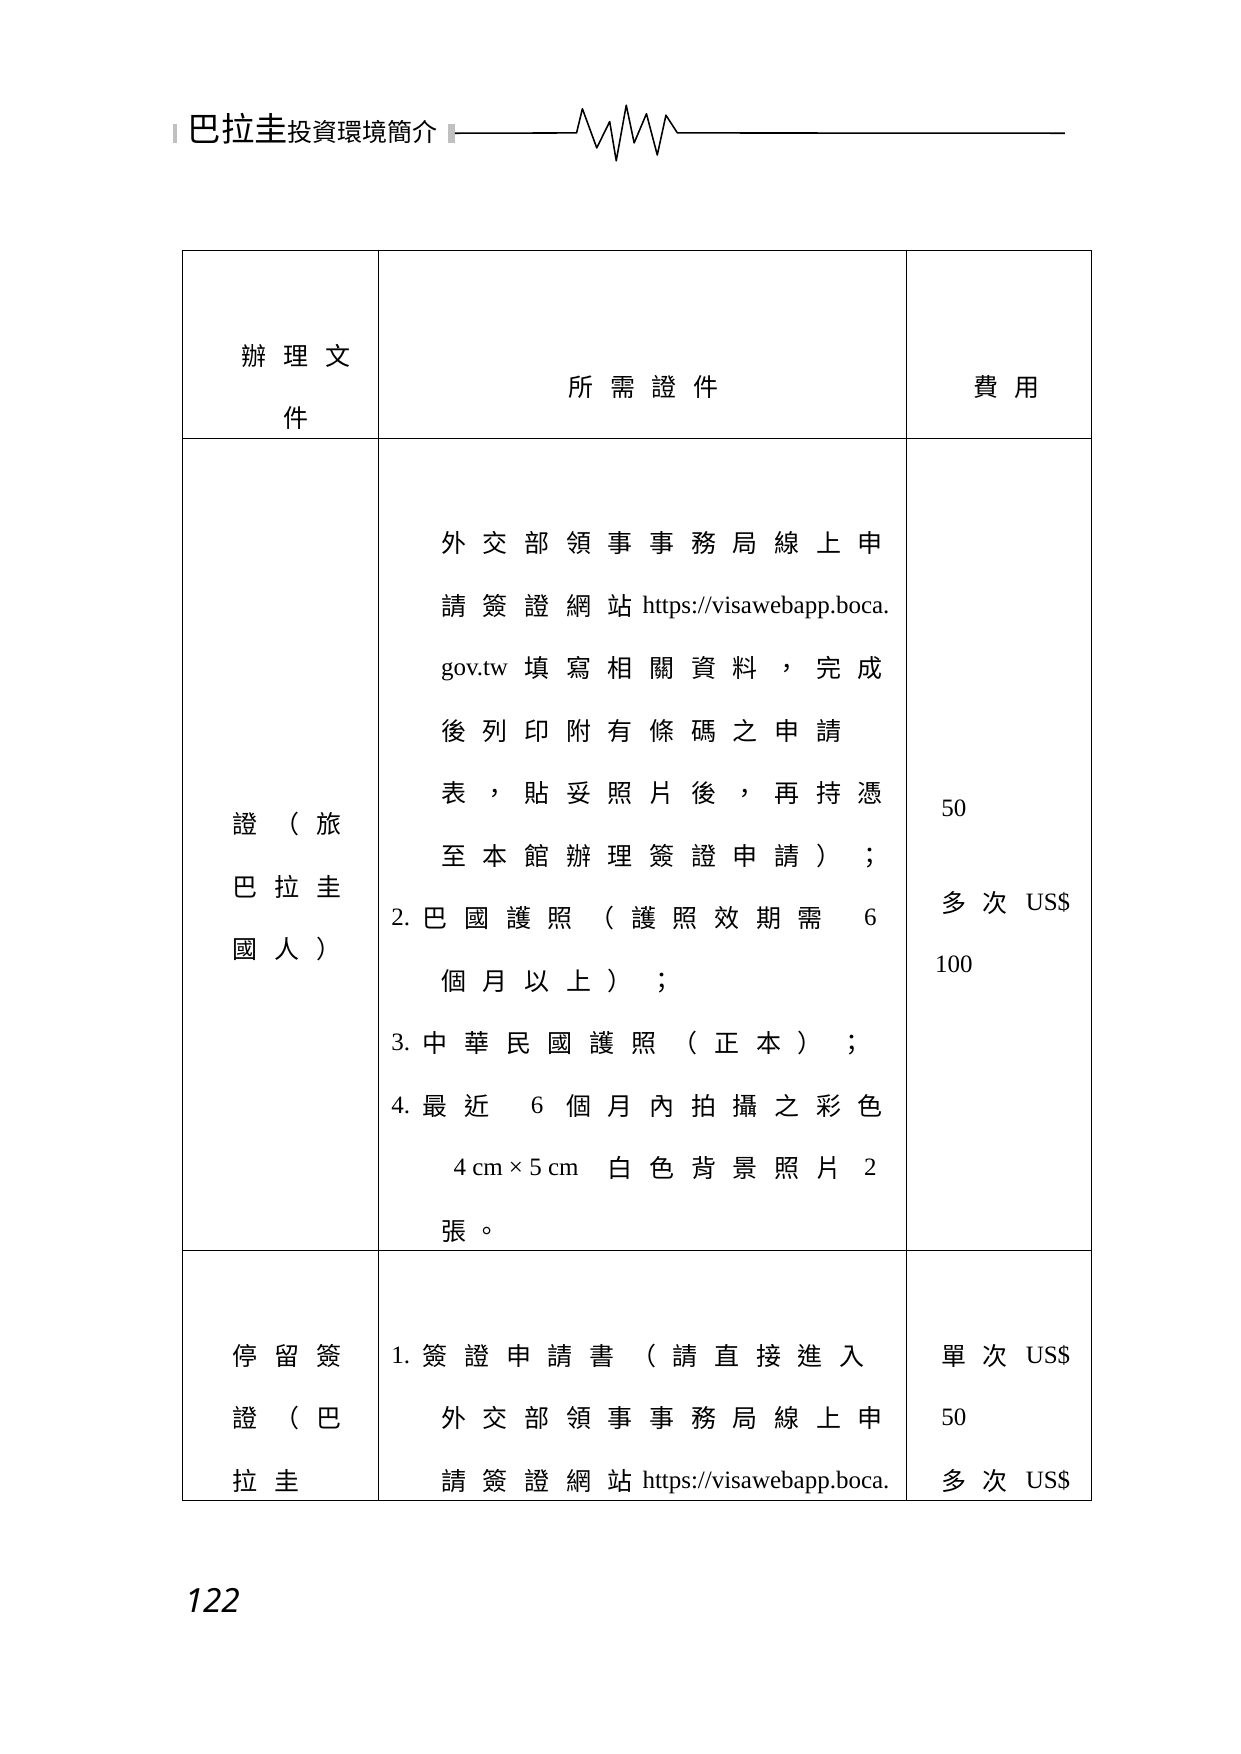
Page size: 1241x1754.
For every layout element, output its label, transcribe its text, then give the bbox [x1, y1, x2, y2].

table_header 所需證件 [379, 251, 906, 438]
table_header 費用 [907, 251, 1091, 438]
table_cell 1. 簽證申請書（請直接進入外交部領事事務局線上申請簽證網站https://visawebapp.boca. [379, 1251, 906, 1500]
table_header 辦理文件 [183, 251, 378, 438]
table_cell 單次US$ 50 多次US$ [907, 1251, 1091, 1500]
table_cell 證（旅巴拉圭國人） [183, 439, 378, 1250]
table_cell 50 多次US$ 100 [907, 439, 1091, 1250]
table_cell 停留簽證（巴拉圭 [183, 1251, 378, 1500]
table_cell 外交部領事事務局線上申請簽證網站https://visawebapp.boca. gov.tw填寫相關資料，完成後列印附有條碼之申請表，貼妥照片後，再持憑至本館辦理簽證申請）； 2. 巴國護照（護照效期需6個月以上）； 3. 中華民國護照（正本）； 4. 最近6個月內拍攝之彩色4 cm × 5 cm白色背景照片2張。 [379, 439, 906, 1250]
